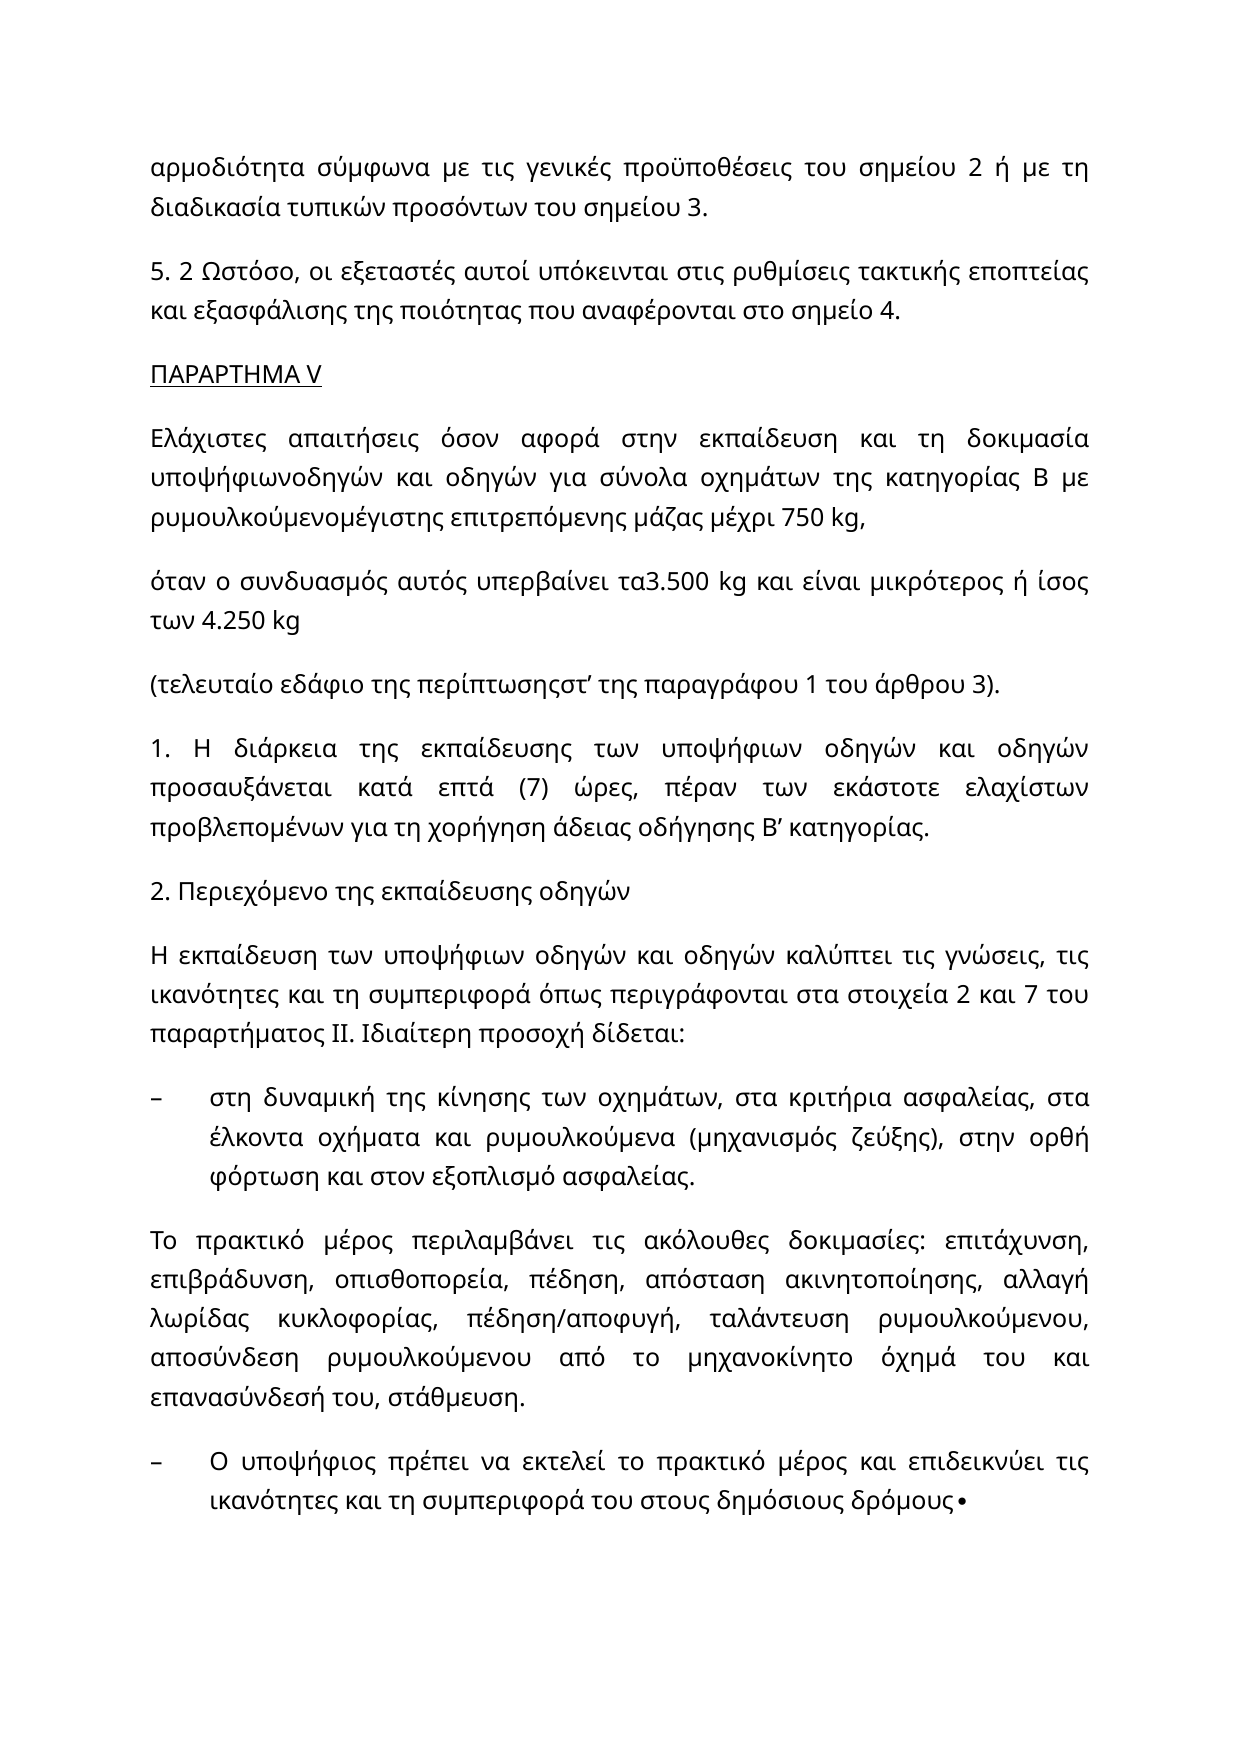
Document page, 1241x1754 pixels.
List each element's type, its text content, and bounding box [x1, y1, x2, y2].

text 2. Περιεχόμενο της εκπαίδευσης οδηγών [150, 873, 1090, 907]
text Το πρακτικό μέρος περιλαμβάνει τις ακόλουθες δοκιμασίες: επιτάχυνση, επιβράδυνση, οπισθοπορεία, πέδηση, απόσταση ακινητοποίησης, αλλαγή λωρίδας κυκλοφορίας, πέδηση/αποφυγή, ταλάντευση ρυμουλκούμενου, αποσύνδεση ρυμουλκούμενου από το μηχανοκίνητο όχημά του και επανασύνδεσή του, στάθμευση. [150, 1222, 1090, 1413]
text (τελευταίο εδάφιο της περίπτωσηςστ’ της παραγράφου 1 του άρθρου 3). [150, 667, 1090, 701]
text αρμοδιότητα σύμφωνα με τις γενικές προϋποθέσεις του σημείου 2 ή με τη διαδικασία τυπικών προσόντων του σημείου 3. [150, 150, 1090, 223]
text όταν ο συνδυασμός αυτός υπερβαίνει τα3.500 kg και είναι μικρότερος ή ίσος των 4.250 kg [150, 563, 1090, 637]
text Η εκπαίδευση των υποψήφιων οδηγών και οδηγών καλύπτει τις γνώσεις, τις ικανότητες και τη συμπεριφορά όπως περιγράφονται στα στοιχεία 2 και 7 του παραρτήματος ΙΙ. Ιδιαίτερη προσοχή δίδεται: [150, 937, 1090, 1050]
list – στη δυναμική της κίνησης των οχημάτων, στα κριτήρια ασφαλείας, στα έλκοντα οχήματα και ρυμουλκούμενα (μηχανισμός ζεύξης), στην ορθή φόρτωση και στον εξοπλισμό ασφαλείας. [150, 1080, 1090, 1192]
text Ελάχιστες απαιτήσεις όσον αφορά στην εκπαίδευση και τη δοκιμασία υποψήφιωνοδηγών και οδηγών για σύνολα οχημάτων της κατηγορίας Β με ρυμουλκούμενομέγιστης επιτρεπόμενης μάζας μέχρι 750 kg, [150, 421, 1090, 533]
text 1. Η διάρκεια της εκπαίδευσης των υποψήφιων οδηγών και οδηγών προσαυξάνεται κατά επτά (7) ώρες, πέραν των εκάστοτε ελαχίστων προβλεπομένων για τη χορήγηση άδειας οδήγησης Β’ κατηγορίας. [150, 731, 1090, 843]
list – Ο υποψήφιος πρέπει να εκτελεί το πρακτικό μέρος και επιδεικνύει τις ικανότητες και τη συμπεριφορά του στους δημόσιους δρόμους∙ [150, 1443, 1090, 1517]
text 5. 2 Ωστόσο, οι εξεταστές αυτοί υπόκεινται στις ρυθμίσεις τακτικής εποπτείας και εξασφάλισης της ποιότητας που αναφέρονται στο σημείο 4. [150, 253, 1090, 327]
text ΠΑΡΑΡΤΗΜΑ V [150, 357, 1090, 391]
